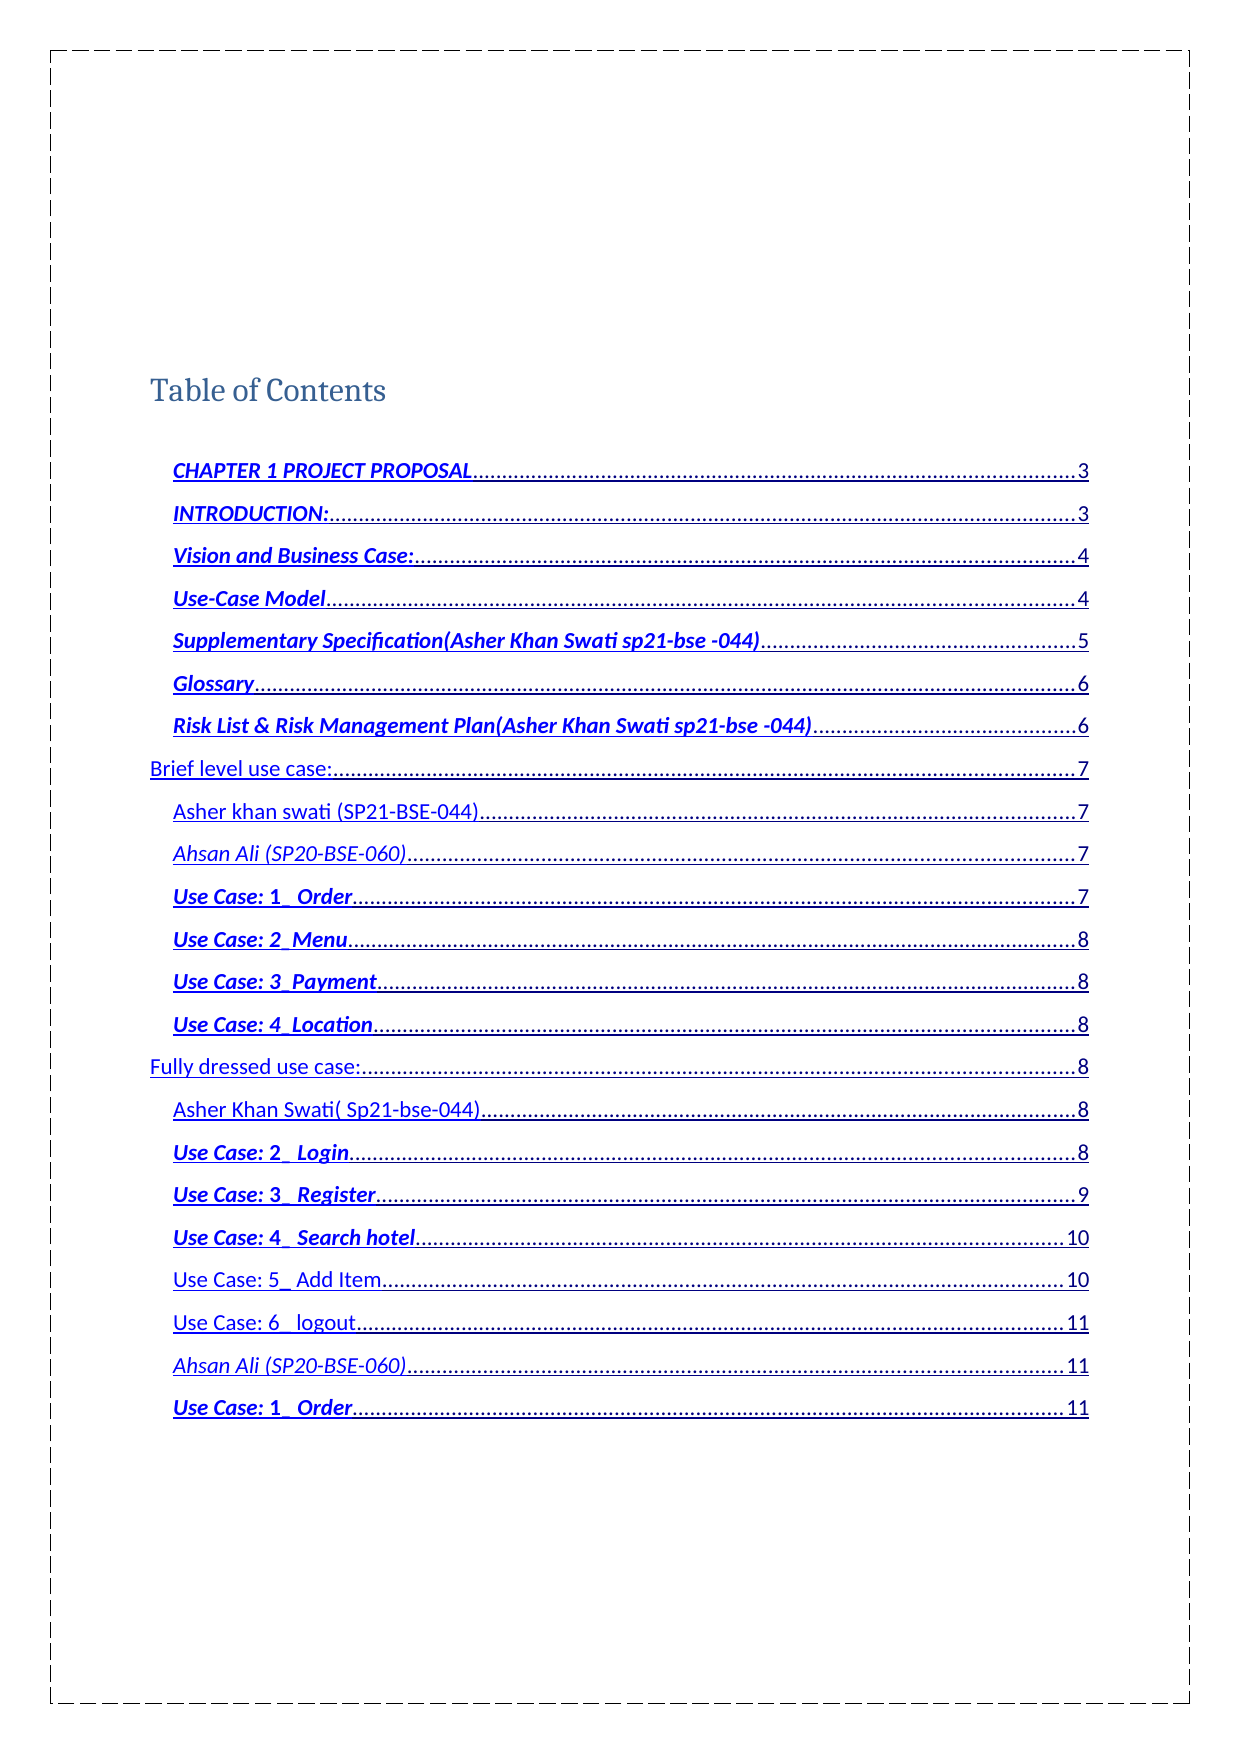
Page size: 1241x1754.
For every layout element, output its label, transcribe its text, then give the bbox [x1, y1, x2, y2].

text Use Case: 5_ Add Item 10 [173, 1266, 1090, 1293]
text Glossary 6 [173, 669, 1090, 697]
text Use Case: 6_ logout 11 [173, 1308, 1090, 1336]
text Use Case: 1_ Order 7 [173, 882, 1090, 910]
text Use Case: 2_ Login 8 [173, 1138, 1090, 1166]
subtitle Table of Contents [150, 372, 1090, 410]
text Ahsan Ali (SP20-BSE-060) 7 [173, 839, 1090, 867]
text Asher khan swati (SP21-BSE-044) 7 [173, 797, 1090, 825]
text Brief level use case: 7 [150, 754, 1090, 782]
text Risk List & Risk Management Plan(Asher Khan Swati sp21-bse -044) 6 [173, 712, 1090, 740]
text Vision and Business Case: 4 [173, 541, 1090, 569]
text Use Case: 4_Location 8 [173, 1010, 1090, 1038]
text Use Case: 3_ Register 9 [173, 1180, 1090, 1208]
text Use-Case Model 4 [173, 584, 1090, 612]
text Supplementary Specification(Asher Khan Swati sp21-bse -044) 5 [173, 626, 1090, 654]
text Use Case: 3_Payment 8 [173, 967, 1090, 995]
text INTRODUCTION: 3 [173, 499, 1090, 527]
text Use Case: 1_ Order 11 [173, 1393, 1090, 1421]
text Use Case: 4_ Search hotel 10 [173, 1223, 1090, 1251]
text Use Case: 2_Menu 8 [173, 925, 1090, 953]
text Asher Khan Swati( Sp21-bse-044) 8 [173, 1095, 1090, 1123]
text CHAPTER 1 PROJECT PROPOSAL 3 [173, 456, 1090, 484]
text Fully dressed use case: 8 [150, 1052, 1090, 1081]
text Ahsan Ali (SP20-BSE-060) 11 [173, 1351, 1090, 1379]
